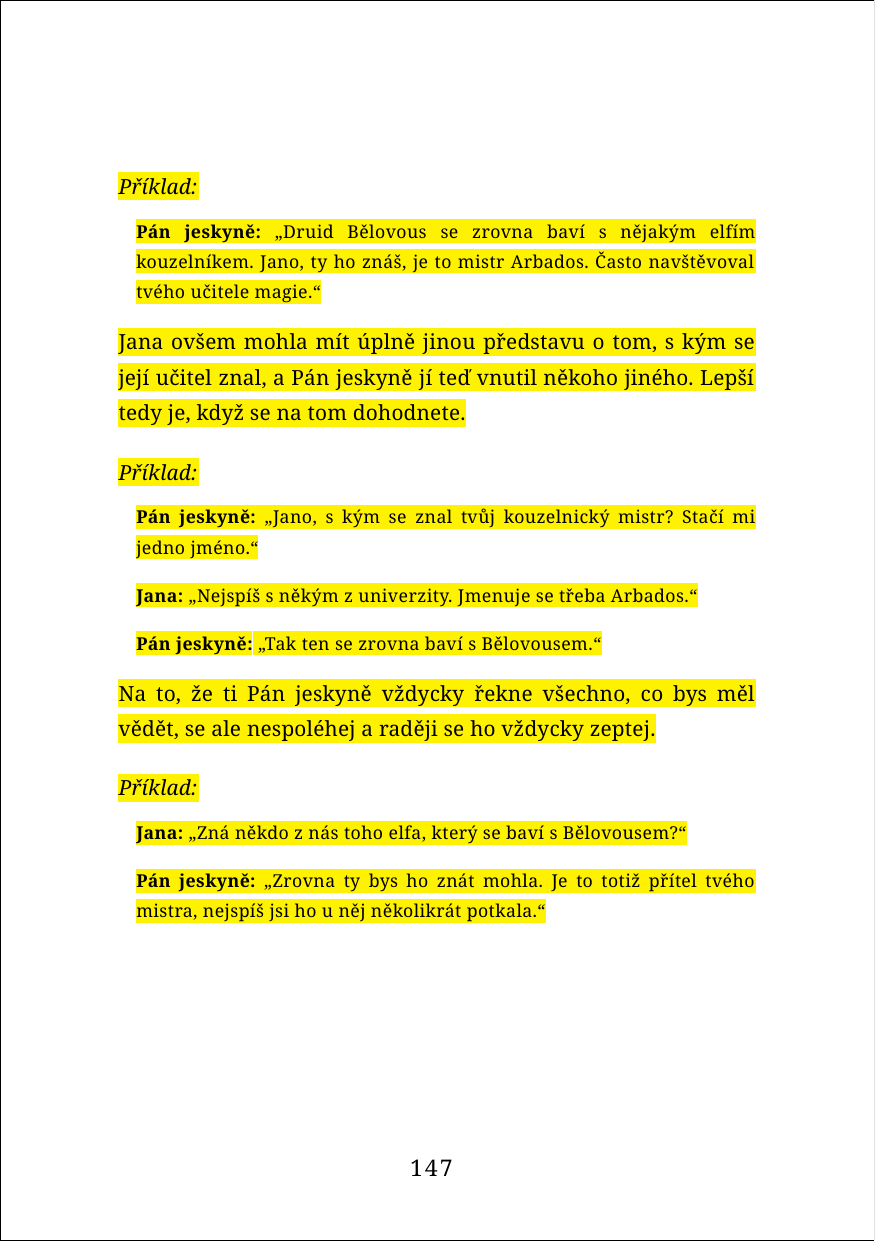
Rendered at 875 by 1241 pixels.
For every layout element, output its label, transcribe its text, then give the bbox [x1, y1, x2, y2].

text Pán jeskyně: „Tak ten se zrovna baví s Bělovousem.“ [136, 631, 756, 655]
text Na to, že ti Pán jeskyně vždycky řekne všechno, co bys měl vědět, se ale nespoléhej a raději se ho vždycky zeptej. [118, 679, 756, 743]
text Pán jeskyně: „Jano, s kým se znal tvůj kouzelnický mistr? Stačí mi jedno jméno.“ [136, 505, 756, 559]
text Jana: „Zná někdo z nás toho elfa, který se baví s Bělovousem?“ [136, 821, 756, 845]
text Pán jeskyně: „Zrovna ty bys ho znát mohla. Je to totiž přítel tvého mistra, nejspíš jsi ho u něj několikrát potkala.“ [136, 869, 756, 923]
text Pán jeskyně: „Druid Bělovous se zrovna baví s nějakým elfím kouzelníkem. Jano, ty ho znáš, je to mistr Arbados. Často navštěvoval tvého učitele magie.“ [136, 219, 756, 304]
text Jana ovšem mohla mít úplně jinou představu o tom, s kým se její učitel znal, a Pán jeskyně jí teď vnutil někoho jiného. Lepší tedy je, když se na tom dohodnete. [118, 327, 756, 427]
text Příklad: [118, 773, 756, 802]
text Příklad: [118, 458, 756, 486]
text Jana: „Nejspíš s někým z univerzity. Jmenuje se třeba Arbados.“ [136, 583, 756, 607]
text Příklad: [118, 172, 756, 200]
